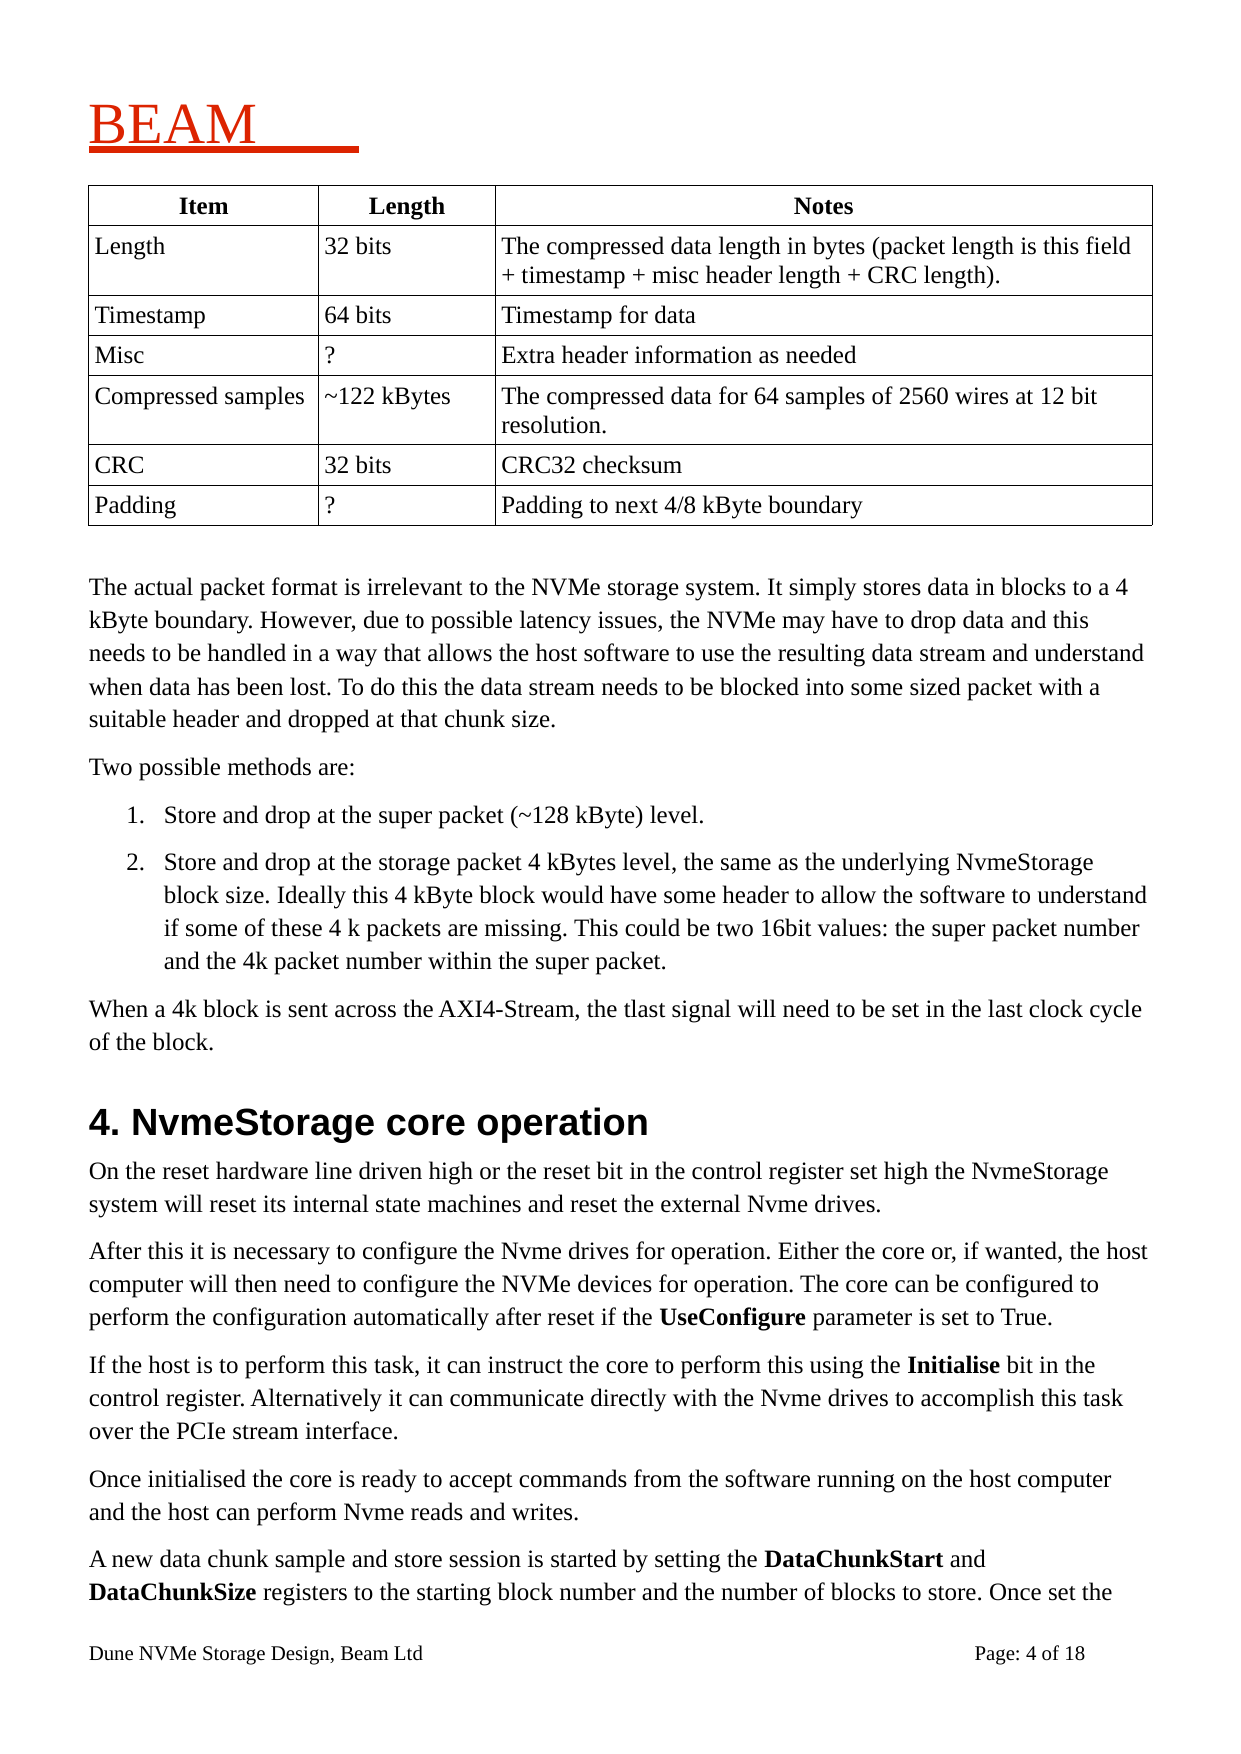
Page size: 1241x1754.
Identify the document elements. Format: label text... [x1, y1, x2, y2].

subtitle NvmeStorage core operation [88, 1100, 1152, 1143]
table_cell Padding to next 4/8 kByte boundary [496, 486, 1152, 525]
text The actual packet format is irrelevant to the NVMe storage system. It simply stores data in blocks to a 4 kByte boundary. However, due to possible latency issues, the NVMe may have to drop data and this needs to be handled in a way that allows the host software to use the resulting data stream and understand when data has been lost. To do this the data stream needs to be blocked into some sized packet with a suitable header and dropped at that chunk size. [88, 572, 1152, 733]
text Two possible methods are: [88, 752, 1152, 781]
table_cell Compressed samples [89, 376, 318, 444]
text A new data chunk sample and store session is started by setting the DataChunkStart and DataChunkSize registers to the starting block number and the number of blocks to store. Once set the [88, 1544, 1152, 1606]
list Store and drop at the storage packet 4 kBytes level, the same as the underlying NvmeStorage block size. Ideally this 4 kByte block would have some header to allow the software to understand if some of these 4 k packets are missing. This could be two 16bit values: the super packet number and the 4k packet number within the super packet. [126, 847, 1152, 975]
table_cell Padding [89, 486, 318, 525]
text If the host is to perform this task, it can instruct the core to perform this using the Initialise bit in the control register. Alternatively it can communicate directly with the Nvme drives to accomplish this task over the PCIe stream interface. [88, 1350, 1152, 1445]
list Store and drop at the super packet (~128 kByte) level. [126, 800, 1152, 828]
table_cell The compressed data for 64 samples of 2560 wires at 12 bit resolution. [496, 376, 1152, 444]
table_cell Timestamp for data [496, 296, 1152, 335]
text Once initialised the core is ready to accept commands from the software running on the host computer and the host can perform Nvme reads and writes. [88, 1464, 1152, 1526]
text On the reset hardware line driven high or the reset bit in the control register set high the NvmeStorage system will reset its internal state machines and reset the external Nvme drives. [88, 1156, 1152, 1218]
table_cell Misc [89, 336, 318, 375]
table_cell Timestamp [89, 296, 318, 335]
text After this it is necessary to configure the Nvme drives for operation. Either the core or, if wanted, the host computer will then need to configure the NVMe devices for operation. The core can be configured to perform the configuration automatically after reset if the UseConfigure parameter is set to True. [88, 1236, 1152, 1331]
table_cell ? [319, 486, 495, 525]
table_cell Length [89, 226, 318, 294]
table_cell Extra header information as needed [496, 336, 1152, 375]
text When a 4k block is sent across the AXI4-Stream, the tlast signal will need to be set in the last clock cycle of the block. [88, 994, 1152, 1056]
table_cell ~122 kBytes [319, 376, 495, 444]
table_cell The compressed data length in bytes (packet length is this field + timestamp + misc header length + CRC length). [496, 226, 1152, 294]
table_header Length [319, 186, 495, 225]
table_cell 32 bits [319, 445, 495, 484]
table_cell 32 bits [319, 226, 495, 294]
table_cell CRC32 checksum [496, 445, 1152, 484]
table_cell 64 bits [319, 296, 495, 335]
table_cell ? [319, 336, 495, 375]
table_header Notes [496, 186, 1152, 225]
table_header Item [89, 186, 318, 225]
table_cell CRC [89, 445, 318, 484]
